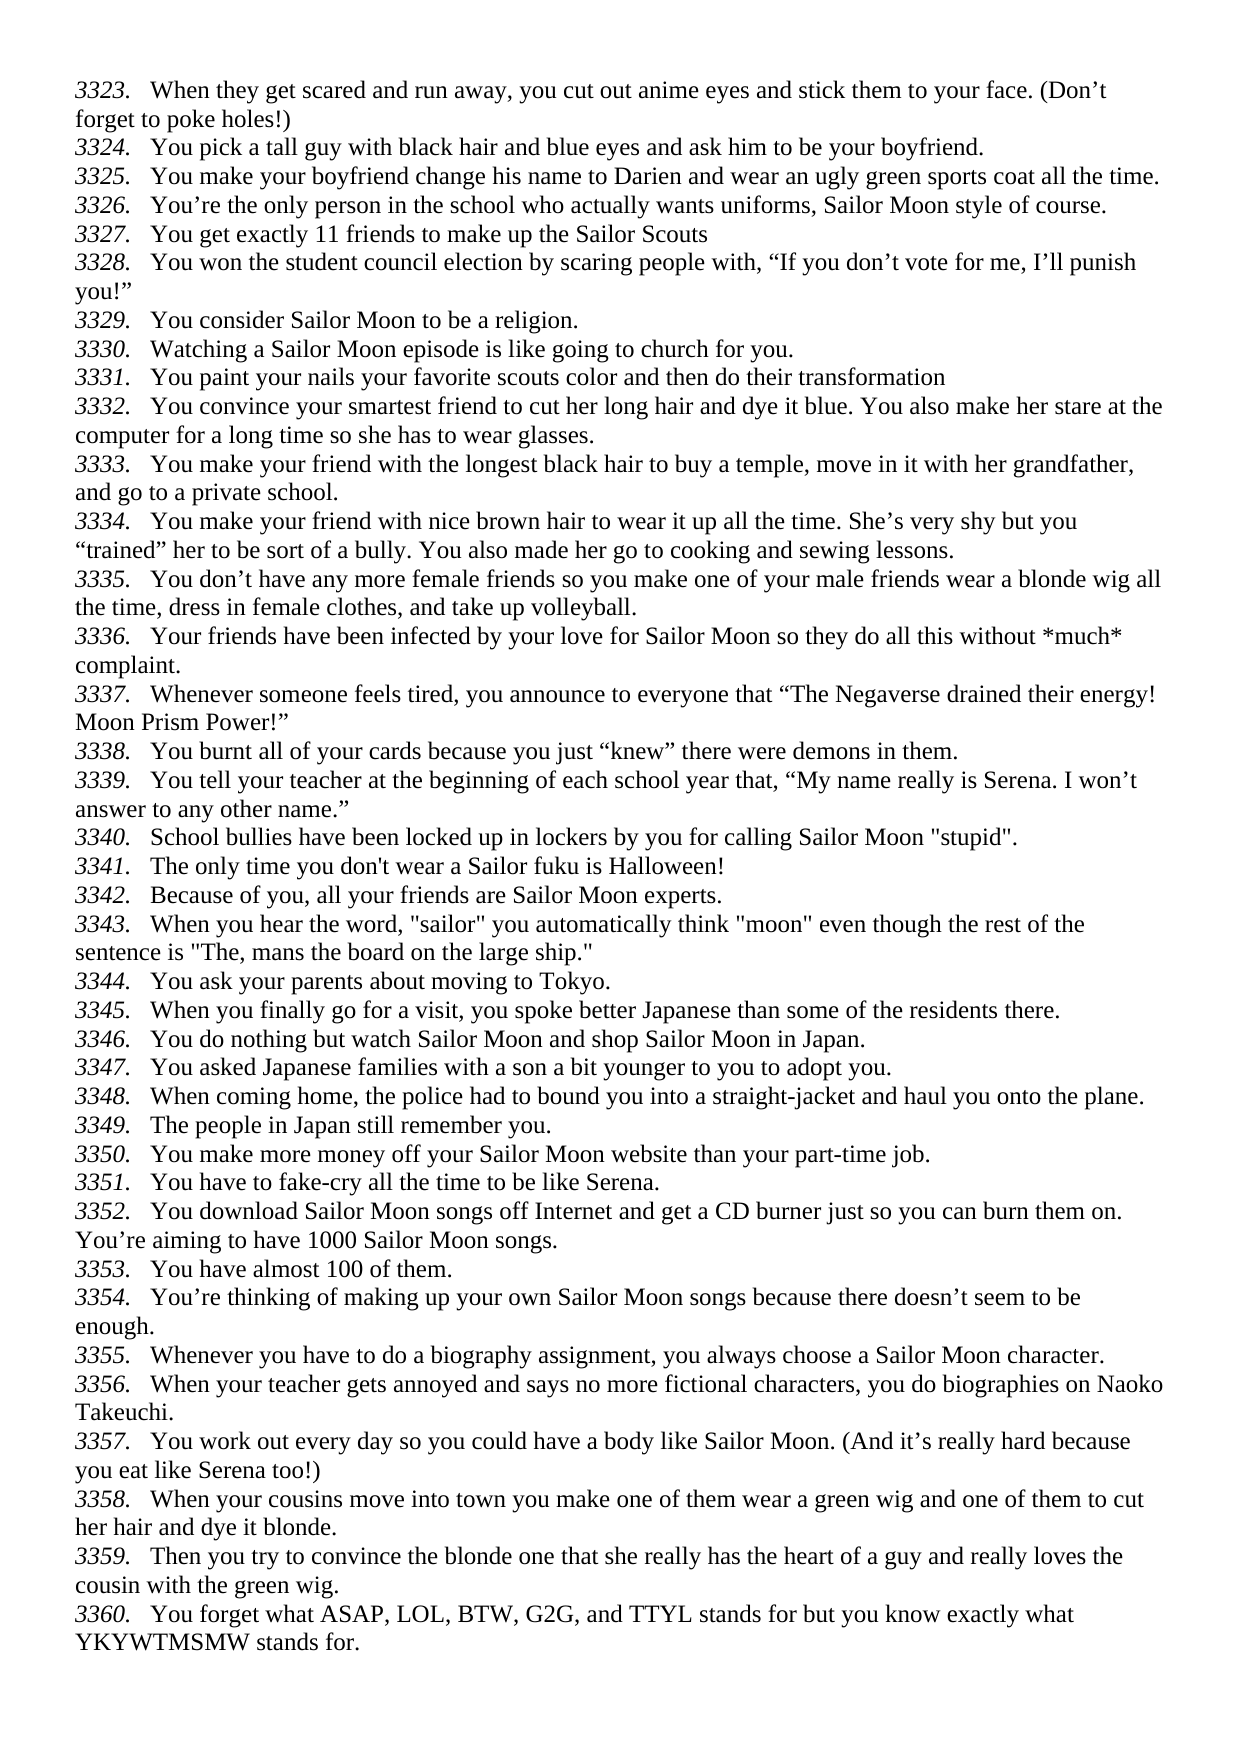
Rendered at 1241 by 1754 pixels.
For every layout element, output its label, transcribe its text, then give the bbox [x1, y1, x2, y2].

list When you finally go for a visit, you spoke better Japanese than some of the residents there. [75, 995, 1165, 1024]
list You download Sailor Moon songs off Internet and get a CD burner just so you can burn them on. You’re aiming to have 1000 Sailor Moon songs. [75, 1196, 1165, 1254]
list You pick a tall guy with black hair and blue eyes and ask him to be your boyfriend. [75, 132, 1165, 161]
list You forget what ASAP, LOL, BTW, G2G, and TTYL stands for but you know exactly what YKYWTMSMW stands for. [75, 1599, 1165, 1656]
list Watching a Sailor Moon episode is like going to church for you. [75, 334, 1165, 362]
list When coming home, the police had to bound you into a straight-jacket and haul you onto the plane. [75, 1081, 1165, 1110]
list You asked Japanese families with a son a bit younger to you to adopt you. [75, 1052, 1165, 1081]
list You ask your parents about moving to Tokyo. [75, 966, 1165, 995]
list You get exactly 11 friends to make up the Sailor Scouts [75, 219, 1165, 247]
list The only time you don't wear a Sailor fuku is Halloween! [75, 851, 1165, 880]
list You make your boyfriend change his name to Darien and wear an ugly green sports coat all the time. [75, 161, 1165, 190]
list The people in Japan still remember you. [75, 1110, 1165, 1139]
list You work out every day so you could have a body like Sailor Moon. (And it’s really hard because you eat like Serena too!) [75, 1426, 1165, 1484]
list You make more money off your Sailor Moon website than your part-time job. [75, 1139, 1165, 1167]
list You have almost 100 of them. [75, 1254, 1165, 1282]
list You convince your smartest friend to cut her long hair and dye it blue. You also make her stare at the computer for a long time so she has to wear glasses. [75, 391, 1165, 449]
list When your teacher gets annoyed and says no more fictional characters, you do biographies on Naoko Takeuchi. [75, 1369, 1165, 1426]
list When your cousins move into town you make one of them wear a green wig and one of them to cut her hair and dye it blonde. [75, 1484, 1165, 1541]
list When you hear the word, "sailor" you automatically think "moon" even though the rest of the sentence is "The, mans the board on the large ship." [75, 909, 1165, 966]
list Whenever you have to do a biography assignment, you always choose a Sailor Moon character. [75, 1340, 1165, 1369]
list Then you try to convince the blonde one that she really has the heart of a guy and really loves the cousin with the green wig. [75, 1541, 1165, 1599]
list Whenever someone feels tired, you announce to everyone that “The Negaverse drained their energy! Moon Prism Power!” [75, 679, 1165, 736]
list You paint your nails your favorite scouts color and then do their transformation [75, 362, 1165, 391]
list You consider Sailor Moon to be a religion. [75, 305, 1165, 334]
list Because of you, all your friends are Sailor Moon experts. [75, 880, 1165, 909]
list You tell your teacher at the beginning of each school year that, “My name really is Serena. I won’t answer to any other name.” [75, 765, 1165, 822]
list You make your friend with the longest black hair to buy a temple, move in it with her grandfather, and go to a private school. [75, 449, 1165, 506]
list You’re the only person in the school who actually wants uniforms, Sailor Moon style of course. [75, 190, 1165, 219]
list School bullies have been locked up in lockers by you for calling Sailor Moon "stupid". [75, 822, 1165, 851]
list When they get scared and run away, you cut out anime eyes and stick them to your face. (Don’t forget to poke holes!) [75, 75, 1165, 132]
list Your friends have been infected by your love for Sailor Moon so they do all this without *much* complaint. [75, 621, 1165, 679]
list You won the student council election by scaring people with, “If you don’t vote for me, I’ll punish you!” [75, 247, 1165, 305]
list You do nothing but watch Sailor Moon and shop Sailor Moon in Japan. [75, 1024, 1165, 1052]
list You don’t have any more female friends so you make one of your male friends wear a blonde wig all the time, dress in female clothes, and take up volleyball. [75, 564, 1165, 621]
list You have to fake-cry all the time to be like Serena. [75, 1167, 1165, 1196]
list You’re thinking of making up your own Sailor Moon songs because there doesn’t seem to be enough. [75, 1282, 1165, 1340]
list You make your friend with nice brown hair to wear it up all the time. She’s very shy but you “trained” her to be sort of a bully. You also made her go to cooking and sewing lessons. [75, 506, 1165, 564]
list You burnt all of your cards because you just “knew” there were demons in them. [75, 736, 1165, 765]
